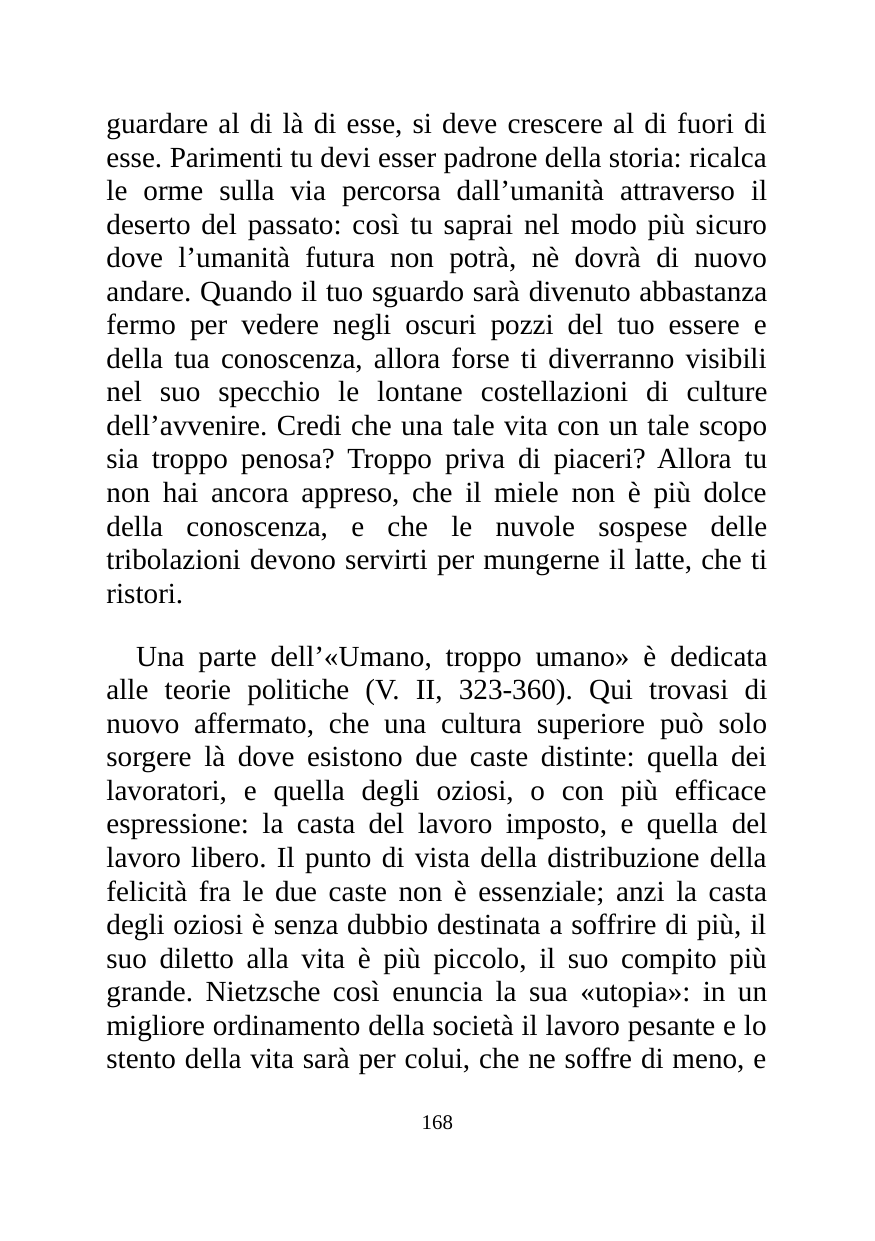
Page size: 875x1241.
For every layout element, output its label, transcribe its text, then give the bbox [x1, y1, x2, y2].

text guardare al di là di esse, si deve crescere al di fuori di esse. Parimenti tu devi esser padrone della storia: ricalca le orme sulla via percorsa dall’umanità attraverso il deserto del passato: così tu saprai nel modo più sicuro dove l’umanità futura non potrà, nè dovrà di nuovo andare. Quando il tuo sguardo sarà divenuto abbastanza fermo per vedere negli oscuri pozzi del tuo essere e della tua conoscenza, allora forse ti diverranno visibili nel suo specchio le lontane costellazioni di culture dell’avvenire. Credi che una tale vita con un tale scopo sia troppo penosa? Troppo priva di piaceri? Allora tu non hai ancora appreso, che il miele non è più dolce della conoscenza, e che le nuvole sospese delle tribolazioni devono servirti per mungerne il latte, che ti ristori. [106, 106, 768, 609]
text Una parte dell’«Umano, troppo umano» è dedicata alle teorie politiche (V. II, 323-360). Qui trovasi di nuovo affermato, che una cultura superiore può solo sorgere là dove esistono due caste distinte: quella dei lavoratori, e quella degli oziosi, o con più efficace espressione: la casta del lavoro imposto, e quella del lavoro libero. Il punto di vista della distribuzione della felicità fra le due caste non è essenziale; anzi la casta degli oziosi è senza dubbio destinata a soffrire di più, il suo diletto alla vita è più piccolo, il suo compito più grande. Nietzsche così enuncia la sua «utopia»: in un migliore ordinamento della società il lavoro pesante e lo stento della vita sarà per colui, che ne soffre di meno, e [106, 639, 768, 1075]
